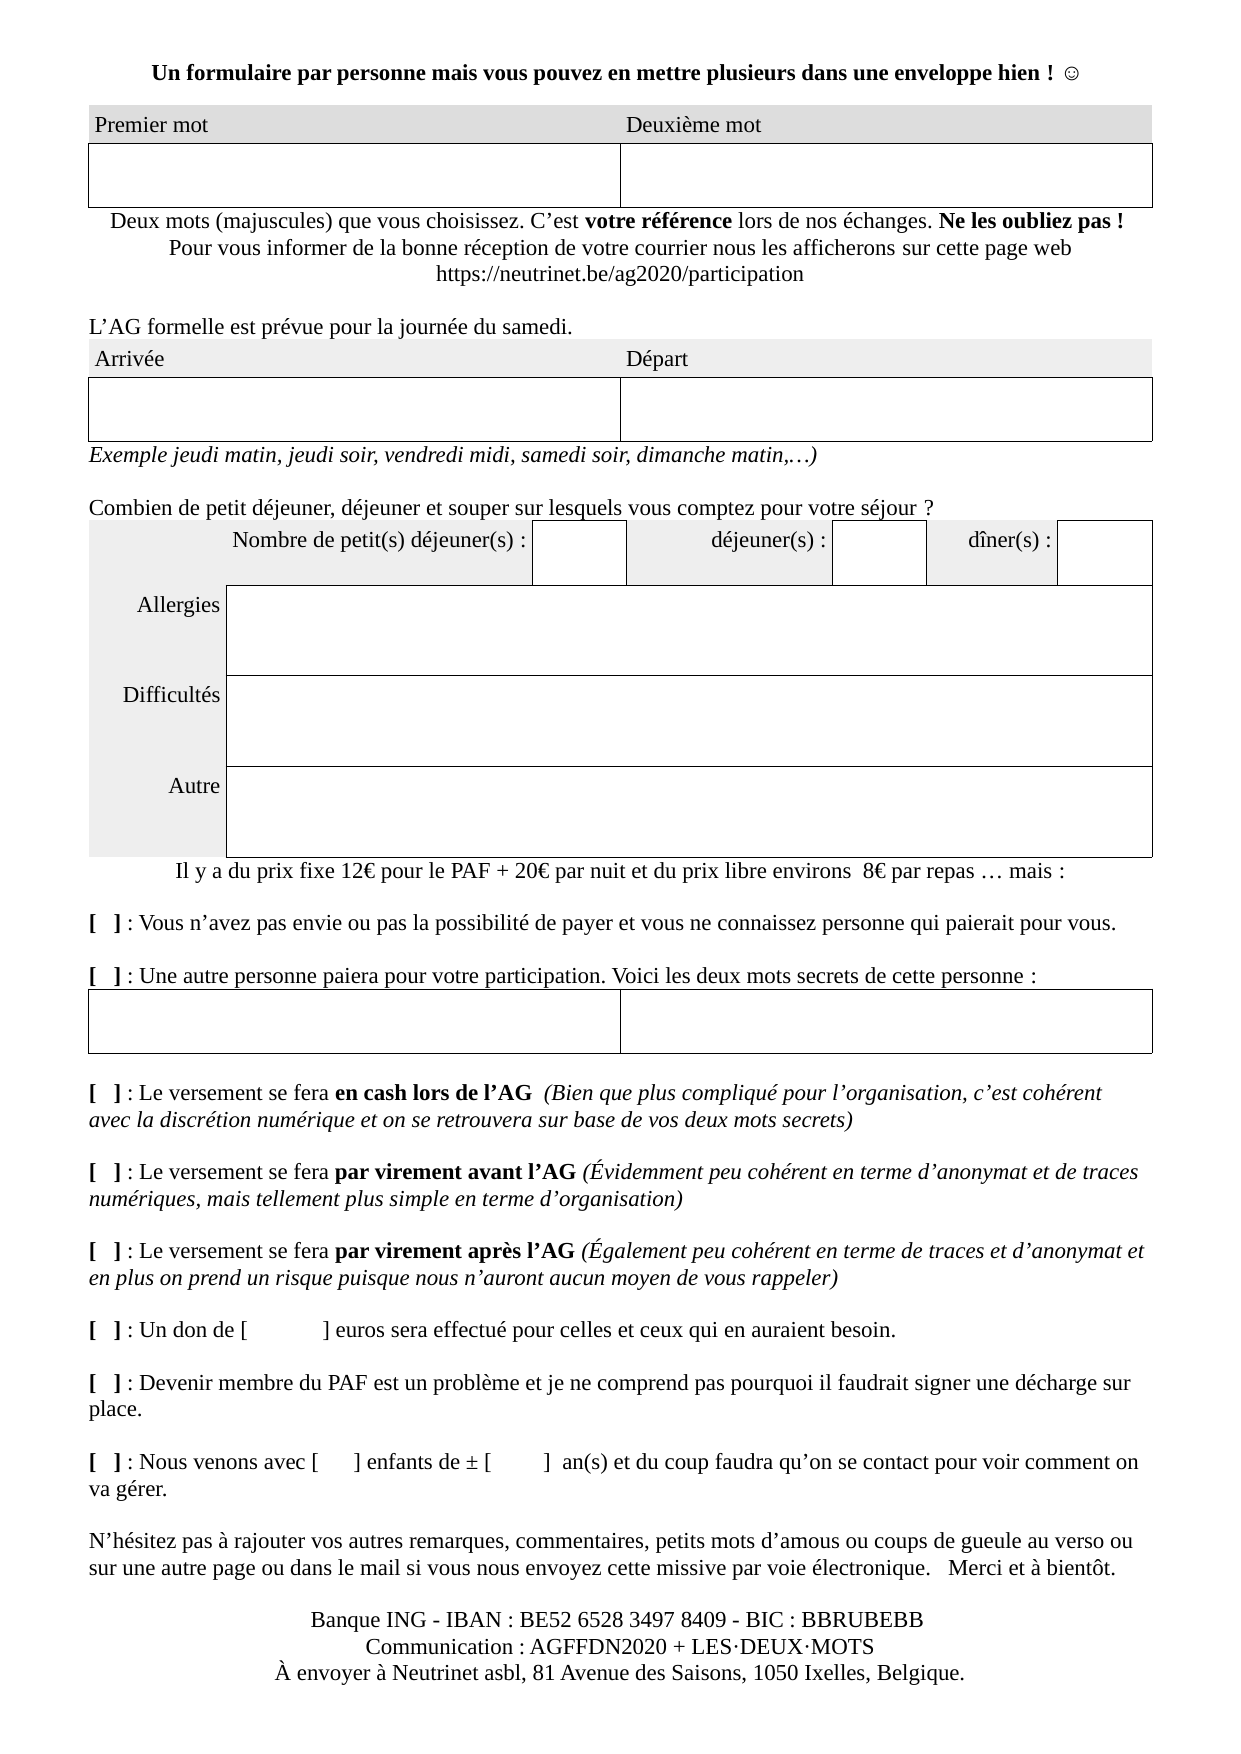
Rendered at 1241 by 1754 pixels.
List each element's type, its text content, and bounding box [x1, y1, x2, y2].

text À envoyer à Neutrinet asbl, 81 Avenue des Saisons, 1050 Ixelles, Belgique. [88, 1659, 1152, 1685]
table_header dîner(s) : [927, 520, 1057, 585]
table_cell [227, 767, 1152, 857]
table_cell [621, 144, 1152, 207]
table_header [833, 521, 926, 585]
text [ ] : Le versement se fera par virement après l’AG (Également peu cohérent en terme de traces et d’anonymat et en plus on prend un risque puisque nous n’auront aucun moyen de vous rappeler) [88, 1237, 1152, 1290]
table_header Allergies [89, 585, 226, 675]
table_cell Autre [89, 766, 226, 857]
text [ ] : Nous venons avec [ ] enfants de ± [ ] an(s) et du coup faudra qu’on se contact pour voir comment on va gérer. [88, 1448, 1152, 1501]
table_header [1058, 521, 1152, 585]
text Communication : AGFFDN2020 + LES·DEUX·MOTS [88, 1633, 1152, 1659]
text [ ] : Vous n’avez pas envie ou pas la possibilité de payer et vous ne connaissez personne qui paierait pour vous. [88, 909, 1152, 936]
text Un formulaire par personne mais vous pouvez en mettre plusieurs dans une enveloppe hien ! ☺ [88, 59, 1152, 85]
text [ ] : Un don de [ ] euros sera effectué pour celles et ceux qui en auraient besoin. [88, 1316, 1152, 1343]
table_header déjeuner(s) : [627, 520, 832, 585]
table_cell [621, 378, 1152, 441]
table_header [89, 990, 620, 1053]
table_header Arrivée [89, 339, 620, 377]
table_header [227, 586, 1152, 675]
table_cell Difficultés [89, 675, 226, 766]
table_header Nombre de petit(s) déjeuner(s) : [89, 520, 532, 585]
text Combien de petit déjeuner, déjeuner et souper sur lesquels vous comptez pour votre séjour ? [88, 494, 1152, 520]
table_cell [227, 676, 1152, 766]
table_header Départ [620, 339, 1152, 377]
text L’AG formelle est prévue pour la journée du samedi. [88, 313, 1152, 339]
text [ ] : Une autre personne paiera pour votre participation. Voici les deux mots secrets de cette personne : [88, 962, 1152, 988]
text [ ] : Le versement se fera par virement avant l’AG (Évidemment peu cohérent en terme d’anonymat et de traces numériques, mais tellement plus simple en terme d’organisation) [88, 1158, 1152, 1211]
text N’hésitez pas à rajouter vos autres remarques, commentaires, petits mots d’amous ou coups de gueule au verso ou sur une autre page ou dans le mail si vous nous envoyez cette missive par voie électronique. Merci et à bientôt. [88, 1527, 1152, 1580]
text Il y a du prix fixe 12€ pour le PAF + 20€ par nuit et du prix libre environs 8€ par repas … mais : [88, 857, 1152, 883]
table_header Premier mot [89, 105, 620, 143]
table_cell [89, 144, 620, 207]
text [ ] : Le versement se fera en cash lors de l’AG (Bien que plus compliqué pour l’organisation, c’est cohérent avec la discrétion numérique et on se retrouvera sur base de vos deux mots secrets) [88, 1079, 1152, 1132]
table_header [621, 990, 1152, 1053]
text [ ] : Devenir membre du PAF est un problème et je ne comprend pas pourquoi il faudrait signer une décharge sur place. [88, 1369, 1152, 1422]
table_cell [89, 378, 620, 441]
text Exemple jeudi matin, jeudi soir, vendredi midi, samedi soir, dimanche matin,…) [88, 442, 1152, 468]
text Deux mots (majuscules) que vous choisissez. C’est votre référence lors de nos échanges. Ne les oubliez pas ! Pour vous informer de la bonne réception de votre courrier nous les afficherons sur cette page web https://neutrinet.be/ag2020/participation [88, 208, 1152, 286]
table_header Deuxième mot [620, 105, 1152, 143]
text Banque ING - IBAN : BE52 6528 3497 8409 - BIC : BBRUBEBB [88, 1606, 1152, 1633]
table_header [533, 521, 626, 585]
